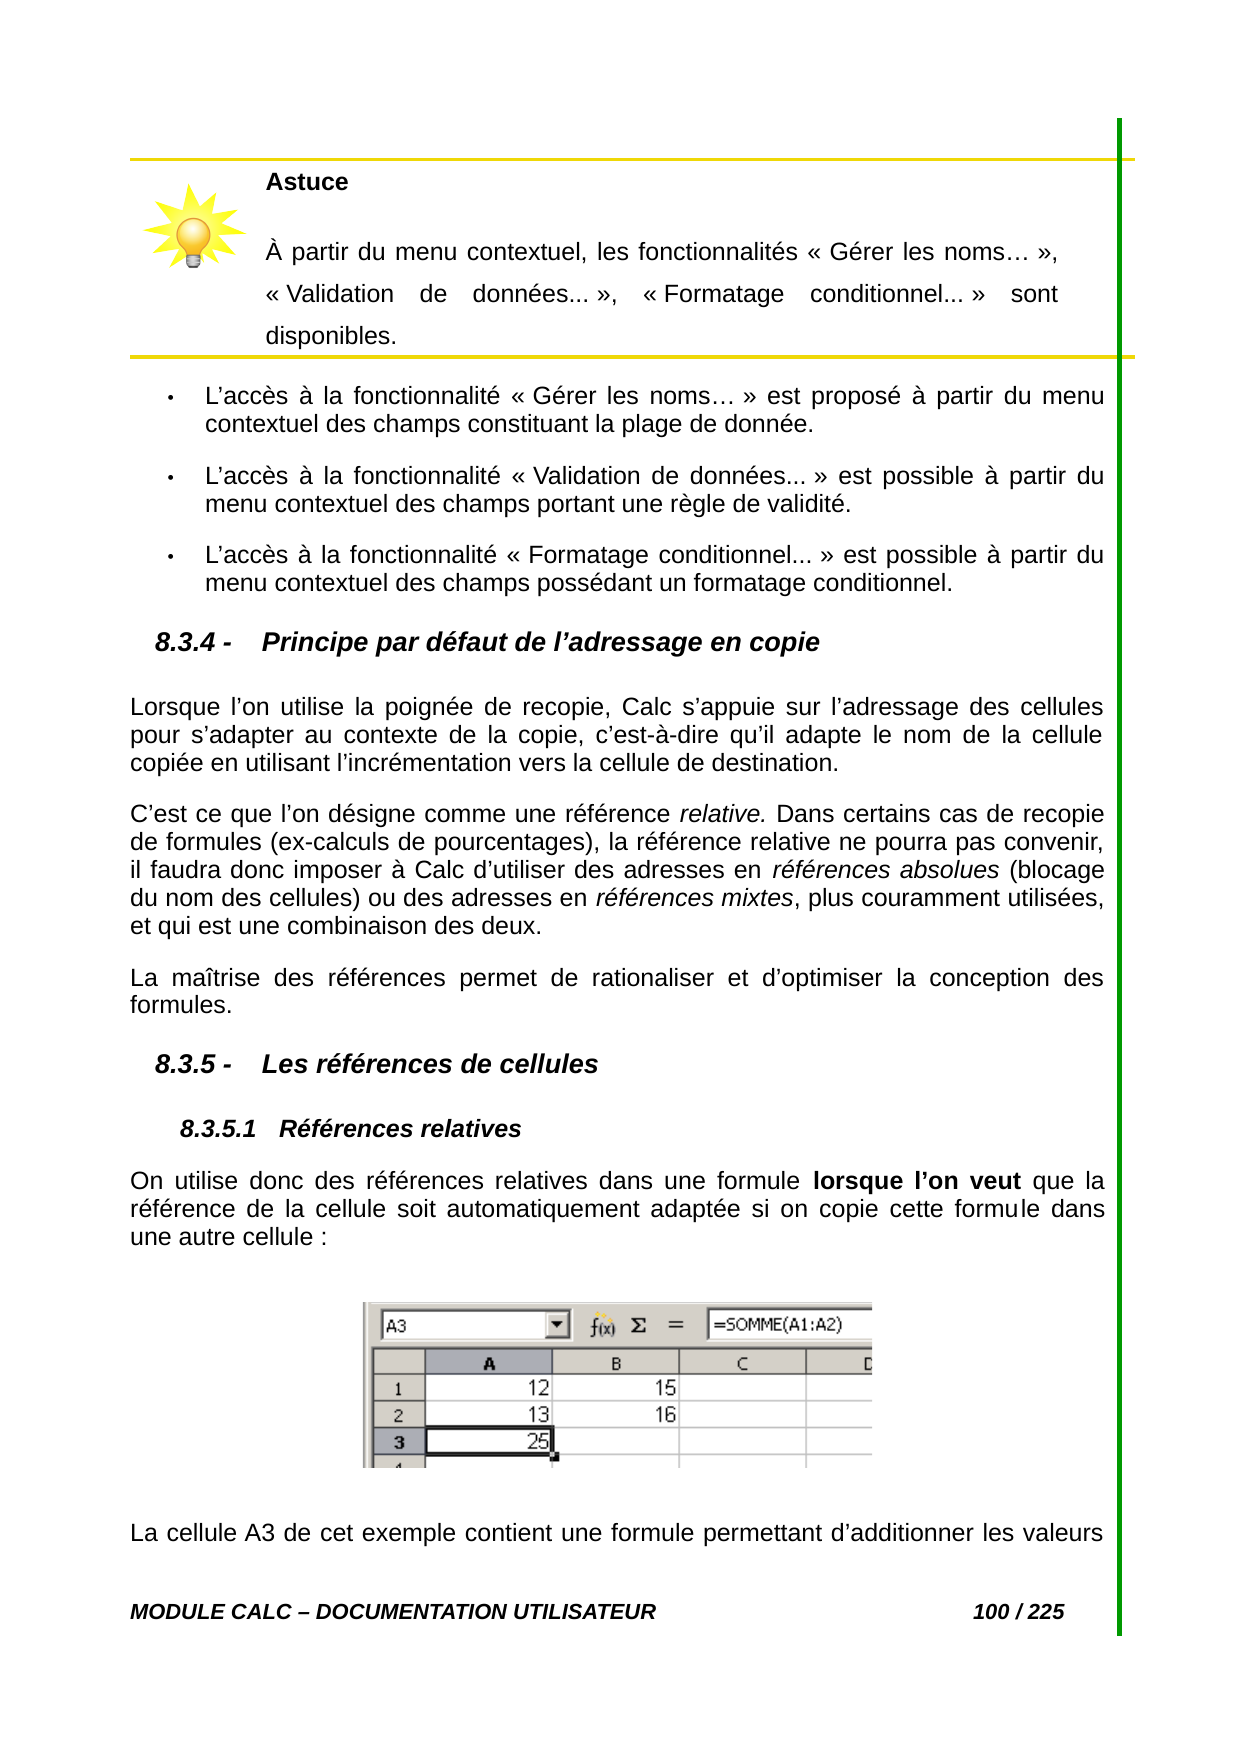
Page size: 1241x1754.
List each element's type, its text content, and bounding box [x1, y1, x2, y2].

text Lorsque l’on utilise la poignée de recopie, Calc s’appuie sur l’adressage des cellules pour s’adapter au contexte de la copie, c’est-à-dire qu’il adapte le nom de la cellule copiée en utilisant l’incrémentation vers la cellule de destination. [130, 693, 1105, 777]
list L’accès à la fonctionnalité « Validation de données... » est possible à partir du menu contextuel des champs portant une règle de validité. [167, 462, 1105, 517]
list L’accès à la fonctionnalité « Gérer les noms… » est proposé à partir du menu contextuel des champs constituant la plage de donnée. [167, 382, 1105, 438]
picture [362, 1302, 873, 1468]
subtitle Principe par défaut de l’adressage en copie [155, 626, 1105, 657]
table_header Astuce À partir du menu contextuel, les fonctionnalités « Gérer les noms… », « Validation de données... », « Formatage conditionnel... » sont disponibles. [260, 161, 1117, 355]
text La cellule A3 de cet exemple contient une formule permettant d’additionner les valeurs [130, 1519, 1105, 1547]
subtitle Les références de cellules [155, 1049, 1105, 1079]
text La maîtrise des références permet de rationaliser et d’optimiser la conception des formules. [130, 963, 1105, 1019]
text On utilise donc des références relatives dans une formule lorsque l’on veut que la référence de la cellule soit automatiquement adaptée si on copie cette formule dans une autre cellule : [130, 1167, 1105, 1250]
table_header [130, 161, 259, 355]
list L’accès à la fonctionnalité « Formatage conditionnel... » est possible à partir du menu contextuel des champs possédant un formatage conditionnel. [167, 541, 1105, 597]
picture [135, 166, 254, 285]
text C’est ce que l’on désigne comme une référence relative. Dans certains cas de recopie de formules (ex-calculs de pourcentages), la référence relative ne pourra pas convenir, il faudra donc imposer à Calc d’utiliser des adresses en références absolues (blocage du nom des cellules) ou des adresses en références mixtes, plus couramment utilisées, et qui est une combinaison des deux. [130, 800, 1105, 940]
subtitle Références relatives [180, 1115, 1105, 1143]
